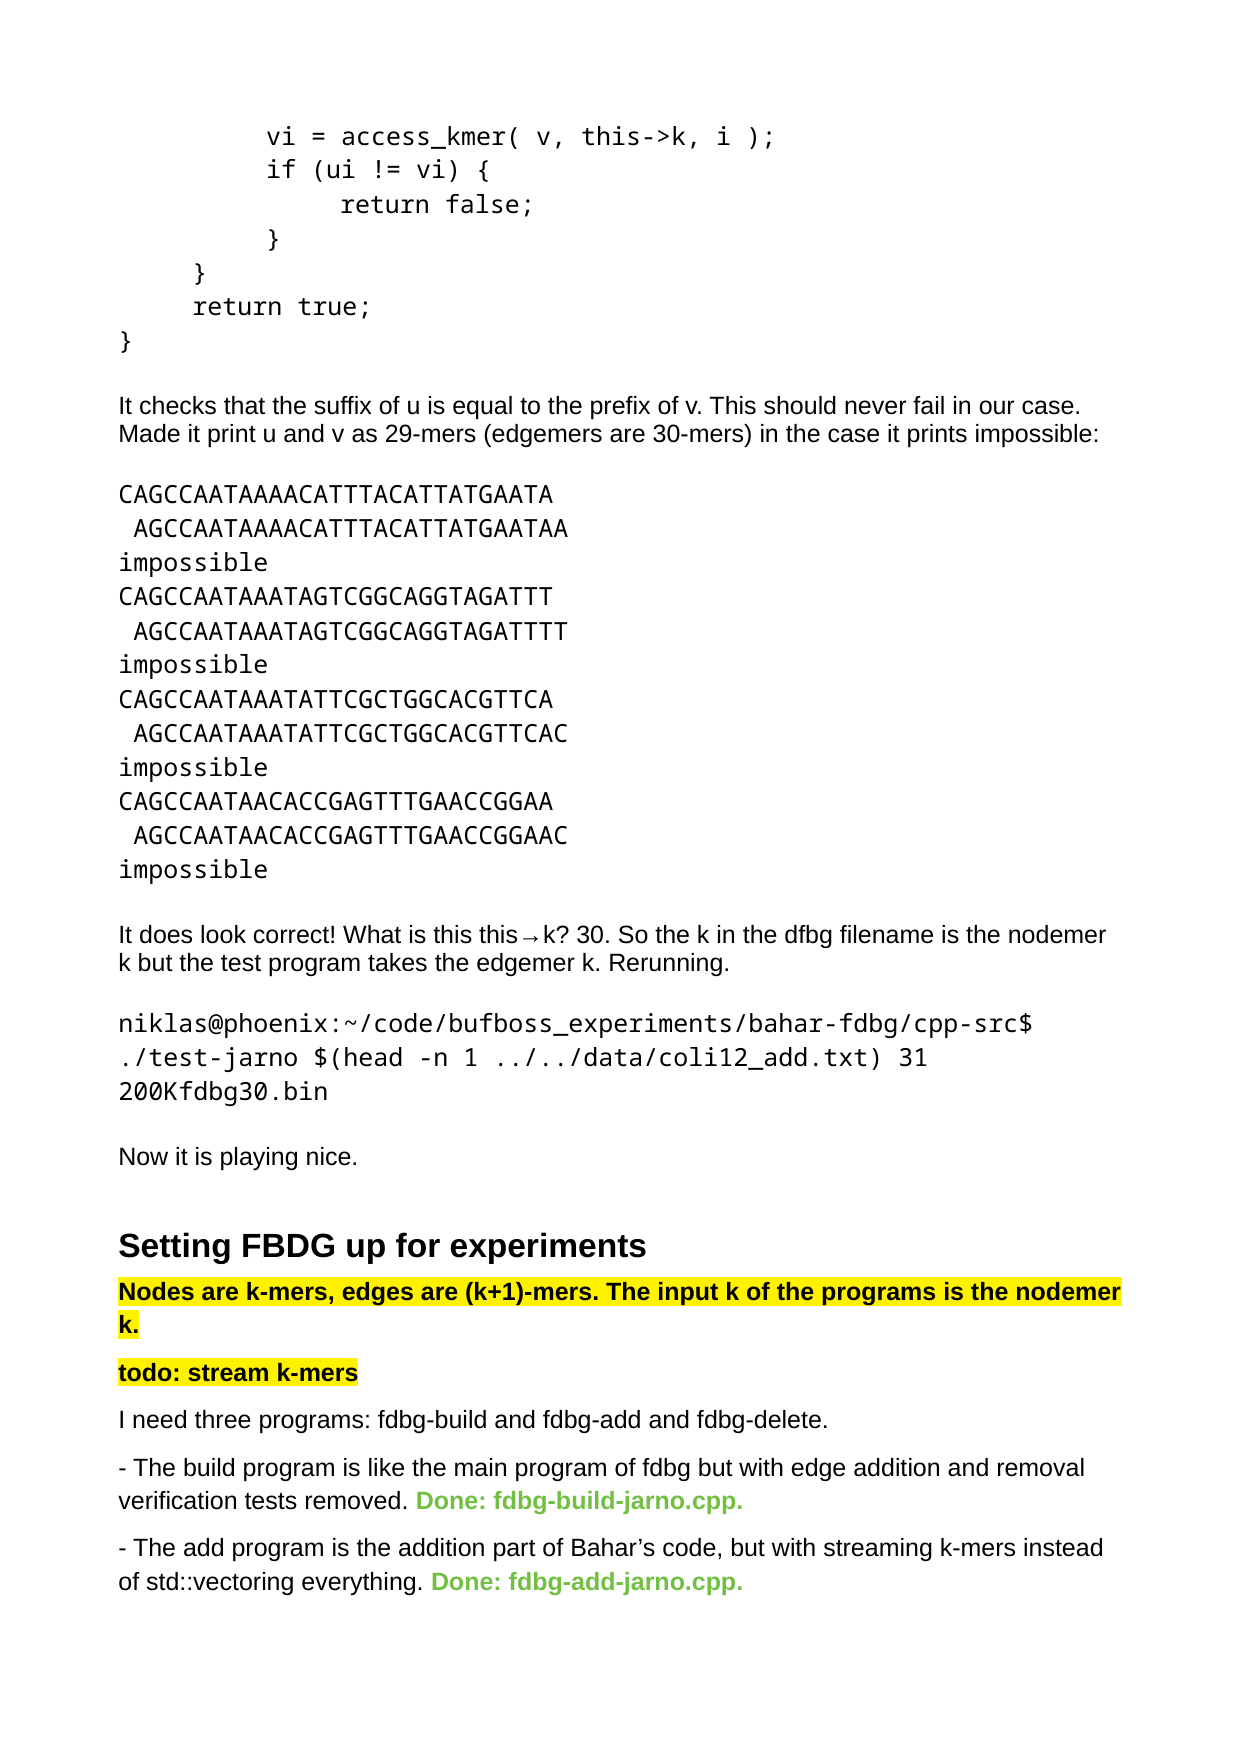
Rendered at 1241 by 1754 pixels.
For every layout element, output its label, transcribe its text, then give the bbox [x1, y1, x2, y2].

text CAGCCAATAACACCGAGTTTGAACCGGAA [118, 783, 1122, 817]
text impossible [118, 545, 1122, 579]
text CAGCCAATAAAACATTTACATTATGAATA [118, 477, 1122, 511]
text impossible [118, 852, 1122, 886]
text niklas@phoenix:~/code/bufboss_experiments/bahar-fdbg/cpp-src$ ./test-jarno $(head -n 1 ../../data/coli12_add.txt) 31 200Kfdbg30.bin [118, 1006, 1122, 1108]
text It does look correct! What is this this→k? 30. So the k in the dfbg filename is the nodemer k but the test program takes the edgemer k. Rerunning. [118, 920, 1122, 977]
text AGCCAATAAAACATTTACATTATGAATAA [118, 511, 1122, 545]
text AGCCAATAAATAGTCGGCAGGTAGATTTT [118, 613, 1122, 647]
text AGCCAATAAATATTCGCTGGCACGTTCAC [118, 715, 1122, 749]
text } [118, 220, 1122, 254]
text return true; [118, 288, 1122, 322]
text CAGCCAATAAATAGTCGGCAGGTAGATTT [118, 579, 1122, 613]
text return false; [118, 186, 1122, 220]
text impossible [118, 647, 1122, 681]
text Nodes are k-mers, edges are (k+1)-mers. The input k of the programs is the nodemer k. [118, 1277, 1122, 1339]
text I need three programs: fdbg-build and fdbg-add and fdbg-delete. [118, 1405, 1122, 1434]
text - The add program is the addition part of Bahar’s code, but with streaming k-mers instead of std::vectoring everything. Done: fdbg-add-jarno.cpp. [118, 1533, 1122, 1595]
text - The build program is like the main program of fdbg but with edge addition and removal verification tests removed. Done: fdbg-build-jarno.cpp. [118, 1453, 1122, 1514]
text Now it is playing nice. [118, 1142, 1122, 1171]
text } [118, 254, 1122, 288]
text } [118, 322, 1122, 357]
text It checks that the suffix of u is equal to the prefix of v. This should never fail in our case. Made it print u and v as 29-mers (edgemers are 30-mers) in the case it prints impossible: [118, 391, 1122, 448]
text vi = access_kmer( v, this->k, i ); [118, 118, 1122, 152]
text if (ui != vi) { [118, 152, 1122, 186]
text AGCCAATAACACCGAGTTTGAACCGGAAC [118, 817, 1122, 852]
text todo: stream k-mers [118, 1358, 1122, 1386]
text CAGCCAATAAATATTCGCTGGCACGTTCA [118, 681, 1122, 715]
text impossible [118, 749, 1122, 783]
subtitle Setting FBDG up for experiments [118, 1226, 1122, 1264]
